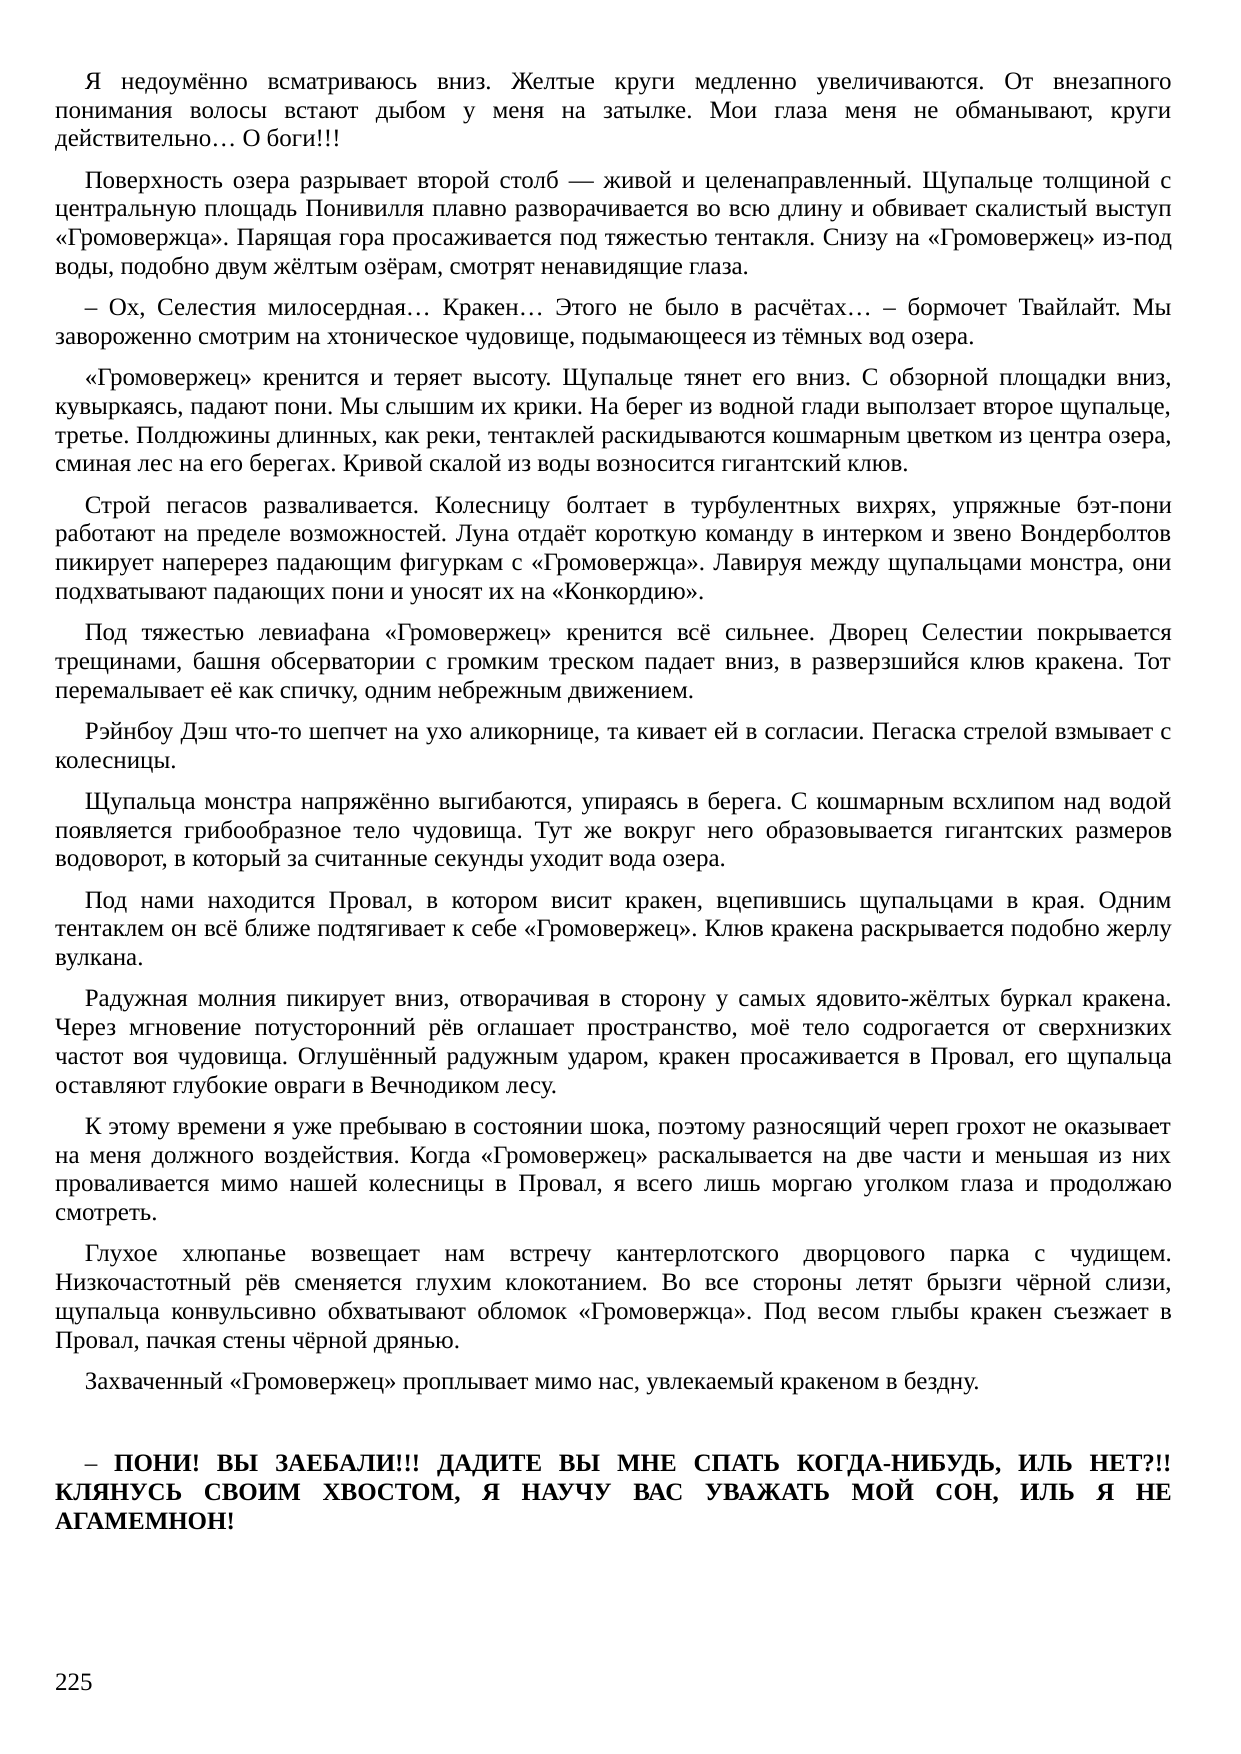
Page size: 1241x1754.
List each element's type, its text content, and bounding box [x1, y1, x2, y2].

text Под нами находится Провал, в котором висит кракен, вцепившись щупальцами в края. Одним тентаклем он всё ближе подтягивает к себе «Громовержец». Клюв кракена раскрывается подобно жерлу вулкана. [55, 885, 1173, 971]
text К этому времени я уже пребываю в состоянии шока, поэтому разносящий череп грохот не оказывает на меня должного воздействия. Когда «Громовержец» раскалывается на две части и меньшая из них проваливается мимо нашей колесницы в Провал, я всего лишь моргаю уголком глаза и продолжаю смотреть. [55, 1111, 1173, 1226]
text «Громовержец» кренится и теряет высоту. Щупальце тянет его вниз. С обзорной площадки вниз, кувыркаясь, падают пони. Мы слышим их крики. На берег из водной глади выползает второе щупальце, третье. Полдюжины длинных, как реки, тентаклей раскидываются кошмарным цветком из центра озера, сминая лес на его берегах. Кривой скалой из воды возносится гигантский клюв. [55, 362, 1173, 477]
text – ПОНИ! ВЫ ЗАЕБАЛИ!!! ДАДИТЕ ВЫ МНЕ СПАТЬ КОГДА-НИБУДЬ, ИЛЬ НЕТ?!! КЛЯНУСЬ СВОИМ ХВОСТОМ, Я НАУЧУ ВАС УВАЖАТЬ МОЙ СОН, ИЛЬ Я НЕ АГАМЕМНОН! [55, 1448, 1173, 1535]
text Радужная молния пикирует вниз, отворачивая в сторону у самых ядовито-жёлтых буркал кракена. Через мгновение потусторонний рёв оглашает пространство, моё тело содрогается от сверхнизких частот воя чудовища. Оглушённый радужным ударом, кракен просаживается в Провал, его щупальца оставляют глубокие овраги в Вечнодиком лесу. [55, 983, 1173, 1098]
text Щупальца монстра напряжённо выгибаются, упираясь в берега. С кошмарным всхлипом над водой появляется грибообразное тело чудовища. Тут же вокруг него образовывается гигантских размеров водоворот, в который за считанные секунды уходит вода озера. [55, 786, 1173, 872]
text Рэйнбоу Дэш что-то шепчет на ухо аликорнице, та кивает ей в согласии. Пегаска стрелой взмывает с колесницы. [55, 716, 1173, 773]
text Захваченный «Громовержец» проплывает мимо нас, увлекаемый кракеном в бездну. [55, 1366, 1173, 1395]
text Поверхность озера разрывает второй столб — живой и целенаправленный. Щупальце толщиной с центральную площадь Понивилля плавно разворачивается во всю длину и обвивает скалистый выступ «Громовержца». Парящая гора просаживается под тяжестью тентакля. Снизу на «Громовержец» из-под воды, подобно двум жёлтым озёрам, смотрят ненавидящие глаза. [55, 165, 1173, 280]
text Я недоумённо всматриваюсь вниз. Желтые круги медленно увеличиваются. От внезапного понимания волосы встают дыбом у меня на затылке. Мои глаза меня не обманывают, круги действительно… О боги!!! [55, 66, 1173, 152]
text Под тяжестью левиафана «Громовержец» кренится всё сильнее. Дворец Селестии покрывается трещинами, башня обсерватории с громким треском падает вниз, в разверзшийся клюв кракена. Тот перемалывает её как спичку, одним небрежным движением. [55, 617, 1173, 703]
text Глухое хлюпанье возвещает нам встречу кантерлотского дворцового парка с чудищем. Низкочастотный рёв сменяется глухим клокотанием. Во все стороны летят брызги чёрной слизи, щупальца конвульсивно обхватывают обломок «Громовержца». Под весом глыбы кракен съезжает в Провал, пачкая стены чёрной дрянью. [55, 1238, 1173, 1353]
text – Ох, Селестия милосердная… Кракен… Этого не было в расчётах… – бормочет Твайлайт. Мы завороженно смотрим на хтоническое чудовище, подымающееся из тёмных вод озера. [55, 292, 1173, 350]
text Строй пегасов разваливается. Колесницу болтает в турбулентных вихрях, упряжные бэт-пони работают на пределе возможностей. Луна отдаёт короткую команду в интерком и звено Вондерболтов пикирует наперерез падающим фигуркам с «Громовержца». Лавируя между щупальцами монстра, они подхватывают падающих пони и уносят их на «Конкордию». [55, 490, 1173, 605]
